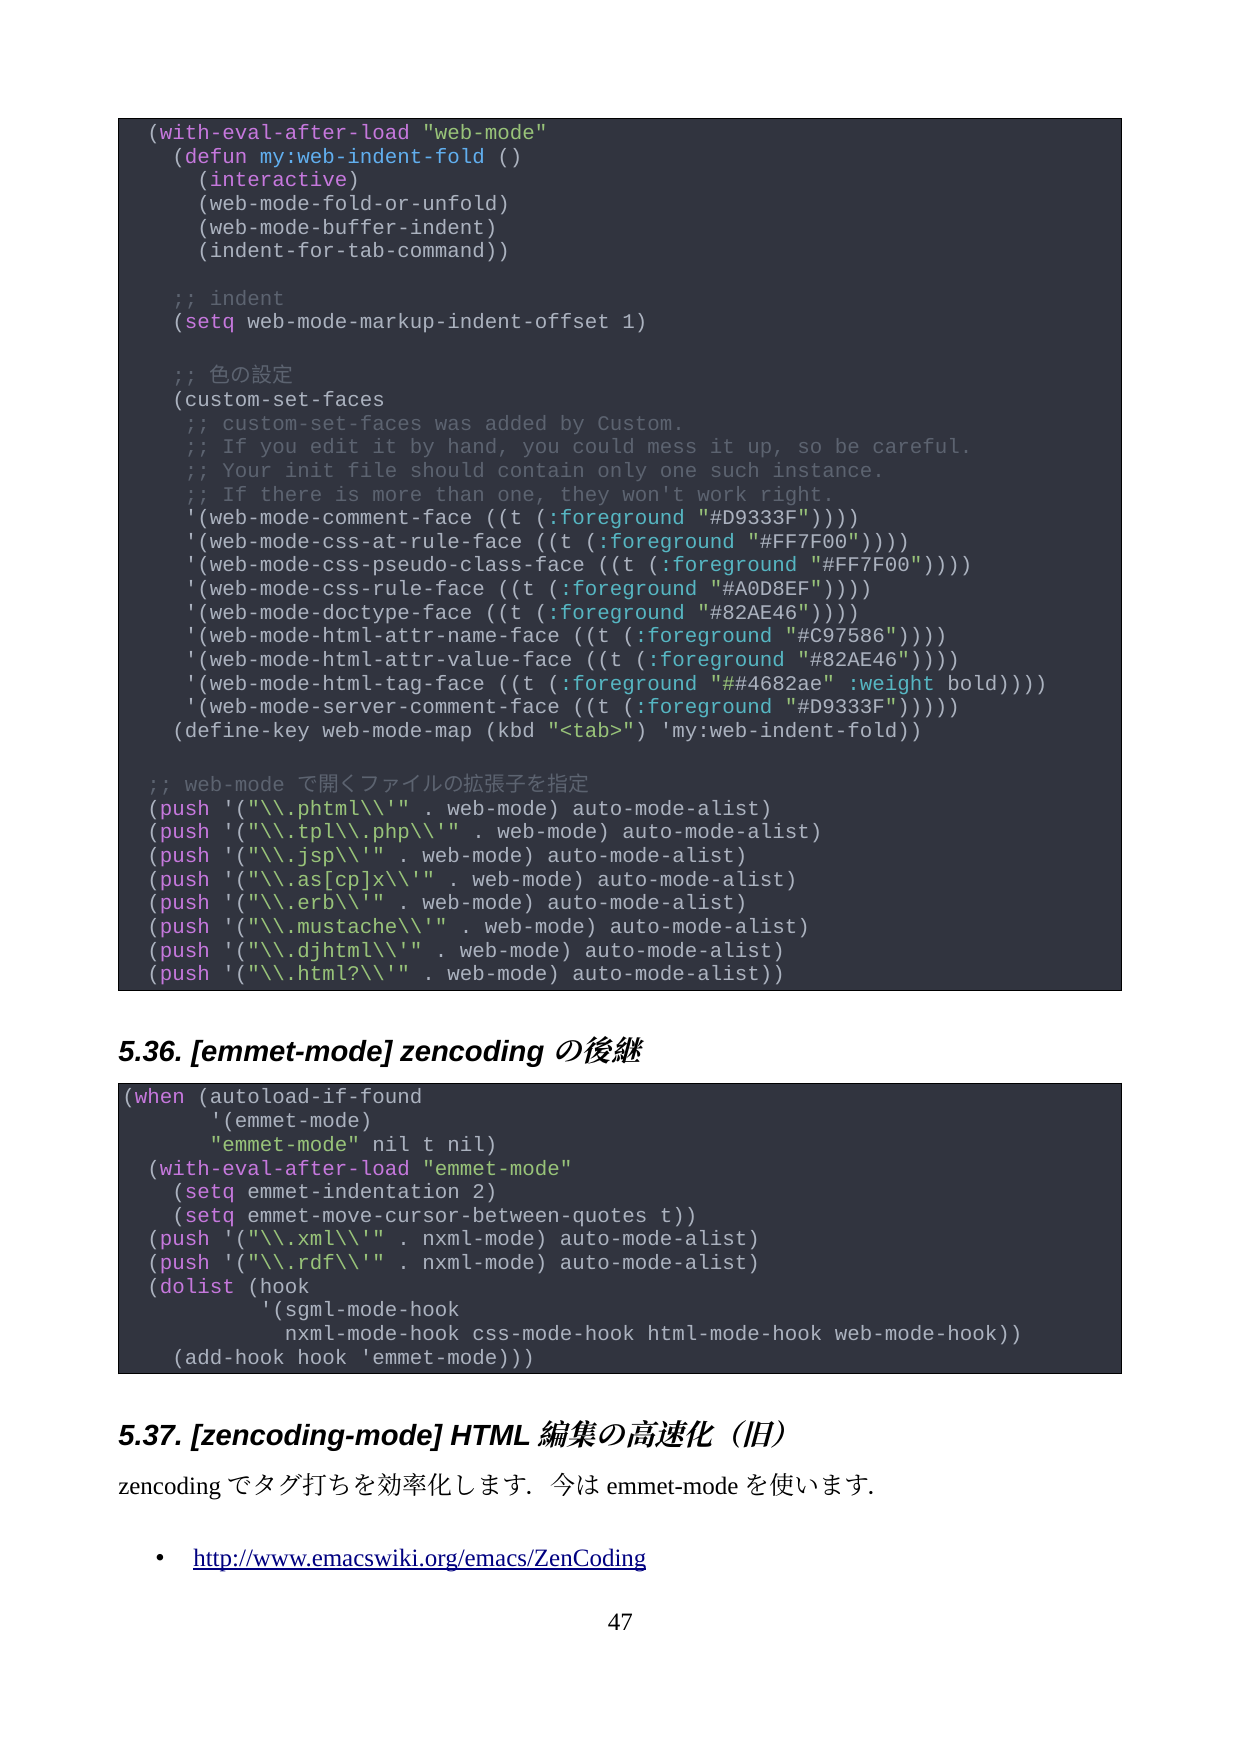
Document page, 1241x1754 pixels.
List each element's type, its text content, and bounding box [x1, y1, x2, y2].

text ;; If there is more than one, they won't work right. [119, 479, 1121, 503]
text (indent-for-tab-command)) [119, 236, 1121, 260]
text (add-hook hook 'emmet-mode))) [119, 1343, 1121, 1373]
text ;; indent [119, 284, 1121, 307]
text '(web-mode-css-pseudo-class-face ((t (:foreground "#FF7F00")))) [119, 551, 1121, 574]
text nxml-mode-hook css-mode-hook html-mode-hook web-mode-hook)) [119, 1319, 1121, 1343]
text '(emmet-mode) [119, 1106, 1121, 1130]
text ;; custom-set-faces was added by Custom. [119, 409, 1121, 432]
text (push '("\\.mustache\\'" . web-mode) auto-mode-alist) [119, 912, 1121, 936]
text ;; If you edit it by hand, you could mess it up, so be careful. [119, 432, 1121, 456]
text (push '("\\.djhtml\\'" . web-mode) auto-mode-alist) [119, 936, 1121, 959]
text ;; Your init file should contain only one such instance. [119, 456, 1121, 479]
text (push '("\\.phtml\\'" . web-mode) auto-mode-alist) [119, 794, 1121, 817]
text (push '("\\.rdf\\'" . nxml-mode) auto-mode-alist) [119, 1248, 1121, 1272]
text '(web-mode-comment-face ((t (:foreground "#D9333F")))) [119, 503, 1121, 527]
text (push '("\\.html?\\'" . web-mode) auto-mode-alist)) [119, 959, 1121, 990]
text (push '("\\.as[cp]x\\'" . web-mode) auto-mode-alist) [119, 865, 1121, 888]
text '(web-mode-server-comment-face ((t (:foreground "#D9333F"))))) [119, 692, 1121, 716]
text (web-mode-fold-or-unfold) [119, 189, 1121, 213]
text '(web-mode-css-rule-face ((t (:foreground "#A0D8EF")))) [119, 574, 1121, 598]
text (with-eval-after-load "web-mode" [119, 119, 1121, 142]
text '(web-mode-doctype-face ((t (:foreground "#82AE46")))) [119, 598, 1121, 621]
text (with-eval-after-load "emmet-mode" [119, 1153, 1121, 1177]
text (setq web-mode-markup-indent-offset 1) [119, 307, 1121, 331]
text (setq emmet-move-cursor-between-quotes t)) [119, 1201, 1121, 1224]
text (web-mode-buffer-indent) [119, 213, 1121, 236]
subtitle [zencoding-mode] HTML編集の高速化（旧） [118, 1412, 1122, 1453]
text (push '("\\.jsp\\'" . web-mode) auto-mode-alist) [119, 841, 1121, 865]
text ;; 色の設定 [119, 354, 1121, 385]
text '(web-mode-html-attr-value-face ((t (:foreground "#82AE46")))) [119, 645, 1121, 669]
text (interactive) [119, 165, 1121, 189]
text (setq emmet-indentation 2) [119, 1177, 1121, 1201]
text (define-key web-mode-map (kbd "<tab>") 'my:web-indent-fold)) [119, 716, 1121, 740]
text (dolist (hook [119, 1272, 1121, 1295]
text zencoding でタグ打ちを効率化します．今は emmet-mode を使います． [118, 1466, 1122, 1531]
text (custom-set-faces [119, 385, 1121, 409]
text (push '("\\.erb\\'" . web-mode) auto-mode-alist) [119, 888, 1121, 912]
text '(web-mode-html-attr-name-face ((t (:foreground "#C97586")))) [119, 621, 1121, 645]
text '(web-mode-css-at-rule-face ((t (:foreground "#FF7F00")))) [119, 527, 1121, 551]
text '(sgml-mode-hook [119, 1295, 1121, 1319]
text ;; web-mode で開くファイルの拡張子を指定 [119, 763, 1121, 794]
text (defun my:web-indent-fold () [119, 142, 1121, 165]
text "emmet-mode" nil t nil) [119, 1130, 1121, 1153]
text (push '("\\.tpl\\.php\\'" . web-mode) auto-mode-alist) [119, 817, 1121, 841]
list http://www.emacswiki.org/emacs/ZenCoding [156, 1543, 1122, 1572]
text (when (autoload-if-found [119, 1084, 1121, 1106]
text '(web-mode-html-tag-face ((t (:foreground "##4682ae" :weight bold)))) [119, 669, 1121, 692]
text (push '("\\.xml\\'" . nxml-mode) auto-mode-alist) [119, 1224, 1121, 1248]
subtitle [emmet-mode] zencoding の後継 [118, 1028, 1122, 1070]
